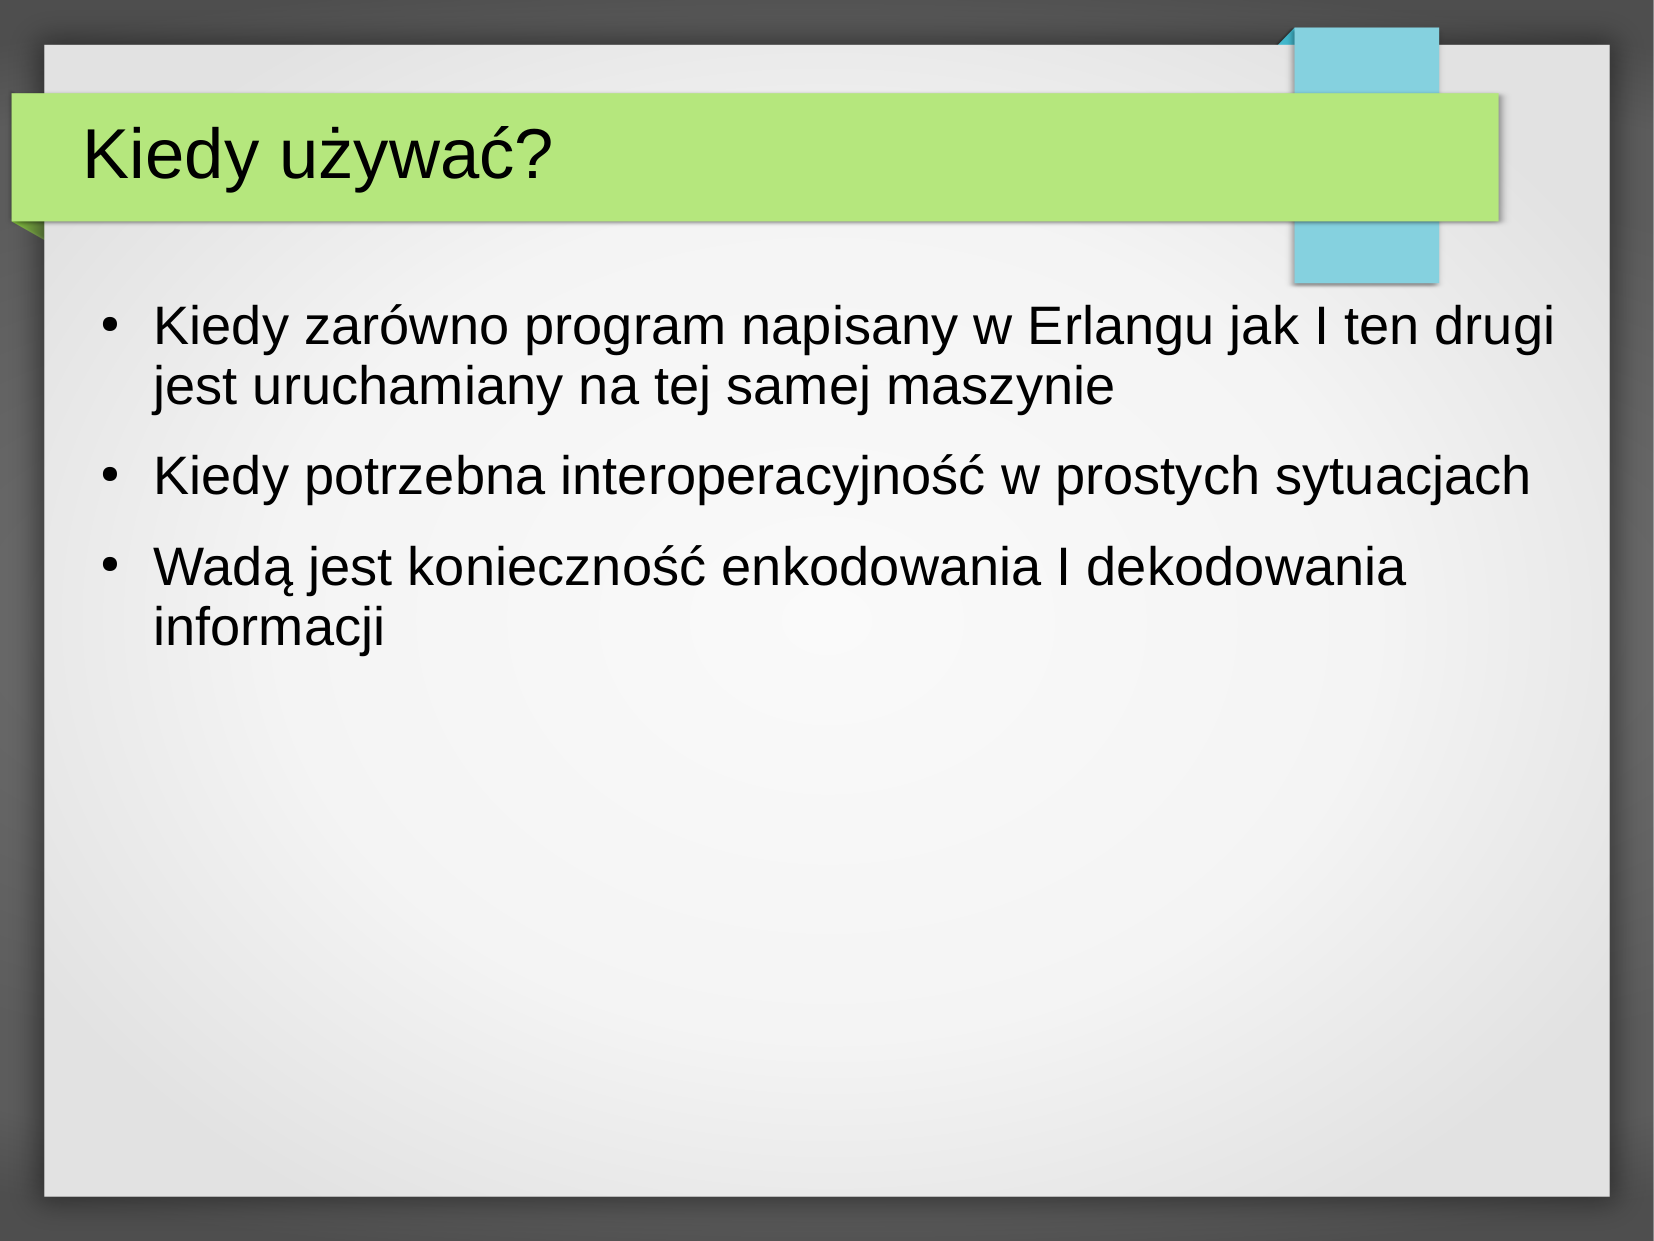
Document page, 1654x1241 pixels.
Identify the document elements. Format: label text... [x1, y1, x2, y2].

title Kiedy używać? [82, 94, 1264, 213]
list Kiedy zarówno program napisany w Erlangu jak I ten drugi jest uruchamiany na tej samej maszynie Kiedy potrzebna interoperacyjność w prostych sytuacjach Wadą jest konieczność enkodowania I dekodowania informacji [82, 295, 1571, 1015]
picture [0, 0, 1654, 1241]
